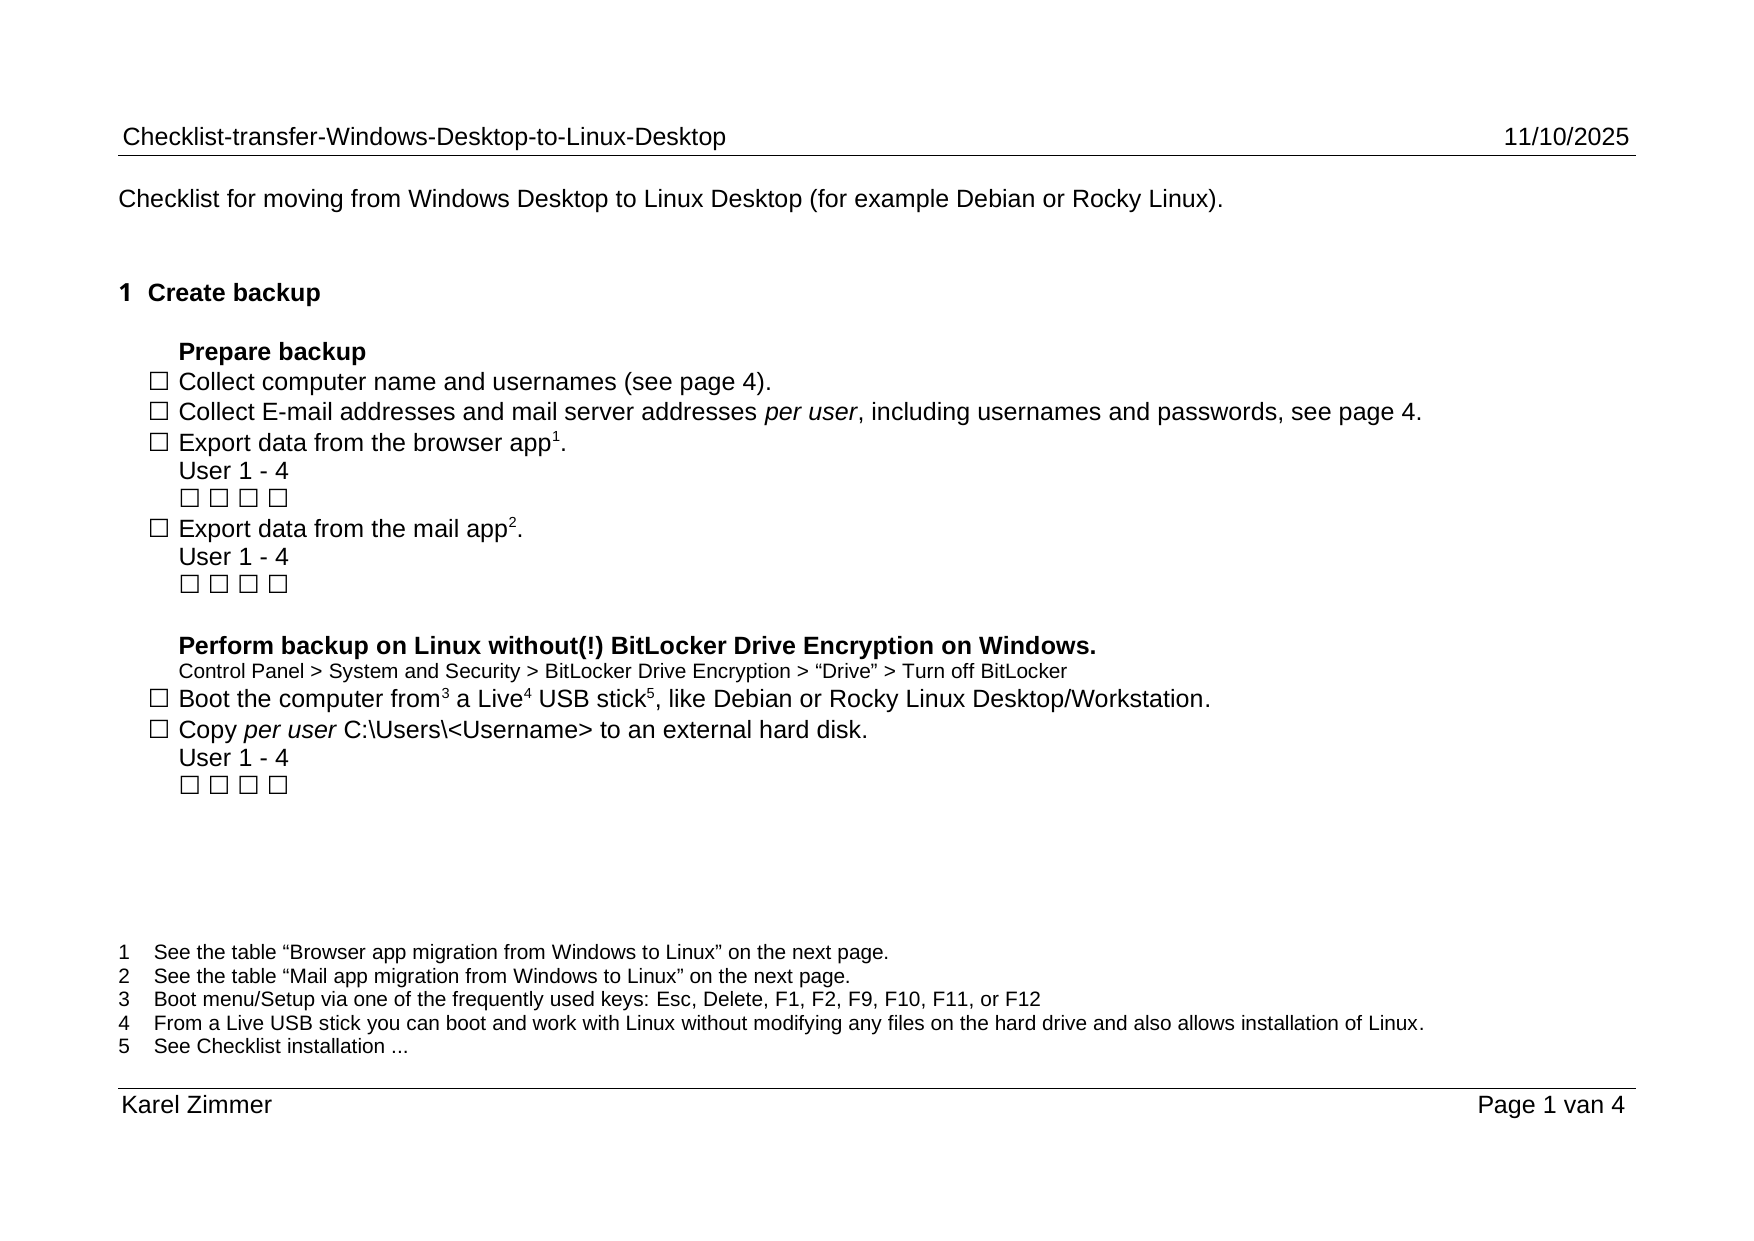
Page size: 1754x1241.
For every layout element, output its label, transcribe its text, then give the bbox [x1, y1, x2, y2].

table_cell ☐ [141, 397, 177, 427]
table_cell Copy per user C:\Users\<Username> to an external hard disk. User 1 - 4 ☐ ☐ ☐ ☐ [177, 715, 1617, 801]
list Create backup [118, 274, 1636, 308]
table_header ☐ [141, 428, 177, 514]
table_cell ☐ [141, 715, 177, 801]
table_cell Boot the computer from a Live USB stick, like Debian or Rocky Linux Desktop/Workstation. [177, 684, 1617, 714]
table_cell ☐ [141, 684, 177, 714]
table_cell [141, 630, 177, 684]
table_cell Collect computer name and usernames (see page 4). [177, 367, 1617, 397]
table_header [177, 600, 1617, 630]
table_header [141, 600, 177, 630]
table_cell ☐ [141, 514, 177, 600]
table_cell ☐ [141, 367, 177, 397]
table_header Export data from the browser app. User 1 - 4 ☐ ☐ ☐ ☐ [177, 428, 1617, 514]
text Checklist for moving from Windows Desktop to Linux Desktop (for example Debian or Rocky Linux). [118, 184, 1636, 212]
table_header Prepare backup [177, 336, 1617, 367]
table_cell Export data from the mail app. User 1 - 4 ☐ ☐ ☐ ☐ [177, 514, 1617, 600]
table_header [141, 336, 177, 367]
table_cell Perform backup on Linux without(!) BitLocker Drive Encryption on Windows. Control Panel > System and Security > BitLocker Drive Encryption > “Drive” > Turn off BitLocker [177, 630, 1617, 684]
table_cell Collect E-mail addresses and mail server addresses per user, including usernames and passwords, see page 4. [177, 397, 1617, 427]
